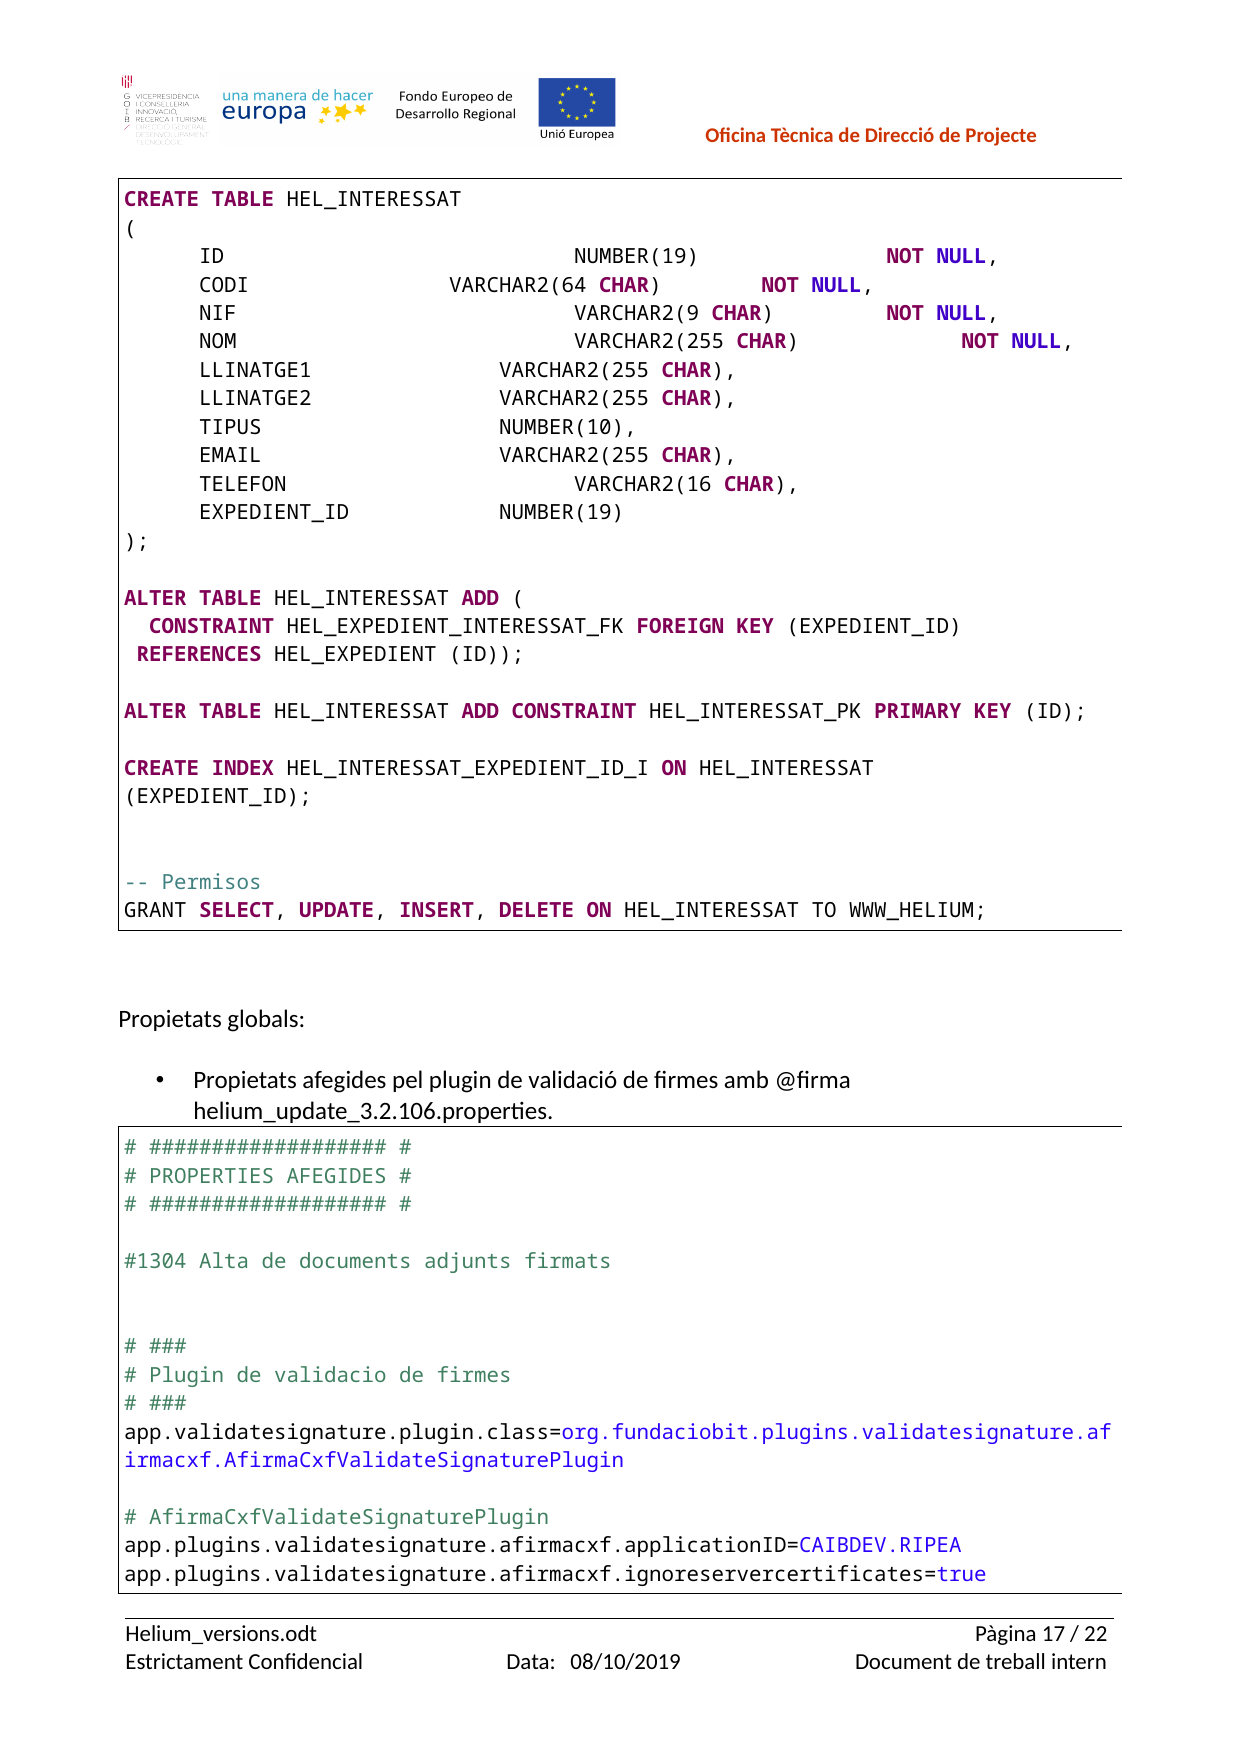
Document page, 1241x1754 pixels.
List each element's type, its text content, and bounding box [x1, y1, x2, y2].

picture [118, 73, 213, 147]
list Propietats afegides pel plugin de validació de firmes amb @firma helium_update_3.2.106.properties. [156, 1064, 1122, 1126]
text Propietats globals: [118, 1003, 1122, 1034]
picture [219, 73, 621, 147]
table_header CREATE TABLE HEL_INTERESSAT ( ID NUMBER(19) NOT NULL, CODI VARCHAR2(64 CHAR) NOT NULL, NIF VARCHAR2(9 CHAR) NOT NULL, NOM VARCHAR2(255 CHAR) NOT NULL, LLINATGE1 VARCHAR2(255 CHAR), LLINATGE2 VARCHAR2(255 CHAR), TIPUS NUMBER(10), EMAIL VARCHAR2(255 CHAR), TELEFON VARCHAR2(16 CHAR), EXPEDIENT_ID NUMBER(19) ); ALTER TABLE HEL_INTERESSAT ADD ( CONSTRAINT HEL_EXPEDIENT_INTERESSAT_FK FOREIGN KEY (EXPEDIENT_ID) REFERENCES HEL_EXPEDIENT (ID)); ALTER TABLE HEL_INTERESSAT ADD CONSTRAINT HEL_INTERESSAT_PK PRIMARY KEY (ID); CREATE INDEX HEL_INTERESSAT_EXPEDIENT_ID_I ON HEL_INTERESSAT (EXPEDIENT_ID); -- Permisos GRANT SELECT, UPDATE, INSERT, DELETE ON HEL_INTERESSAT TO WWW_HELIUM; [119, 179, 1122, 929]
table_header # ################### # # PROPERTIES AFEGIDES # # ################### # #1304 Alta de documents adjunts firmats # ### # Plugin de validacio de firmes # ### app.validatesignature.plugin.class=org.fundaciobit.plugins.validatesignature.afirmacxf.AfirmaCxfValidateSignaturePlugin # AfirmaCxfValidateSignaturePlugin app.plugins.validatesignature.afirmacxf.applicationID=CAIBDEV.RIPEA app.plugins.validatesignature.afirmacxf.ignoreservercertificates=true [119, 1127, 1122, 1593]
